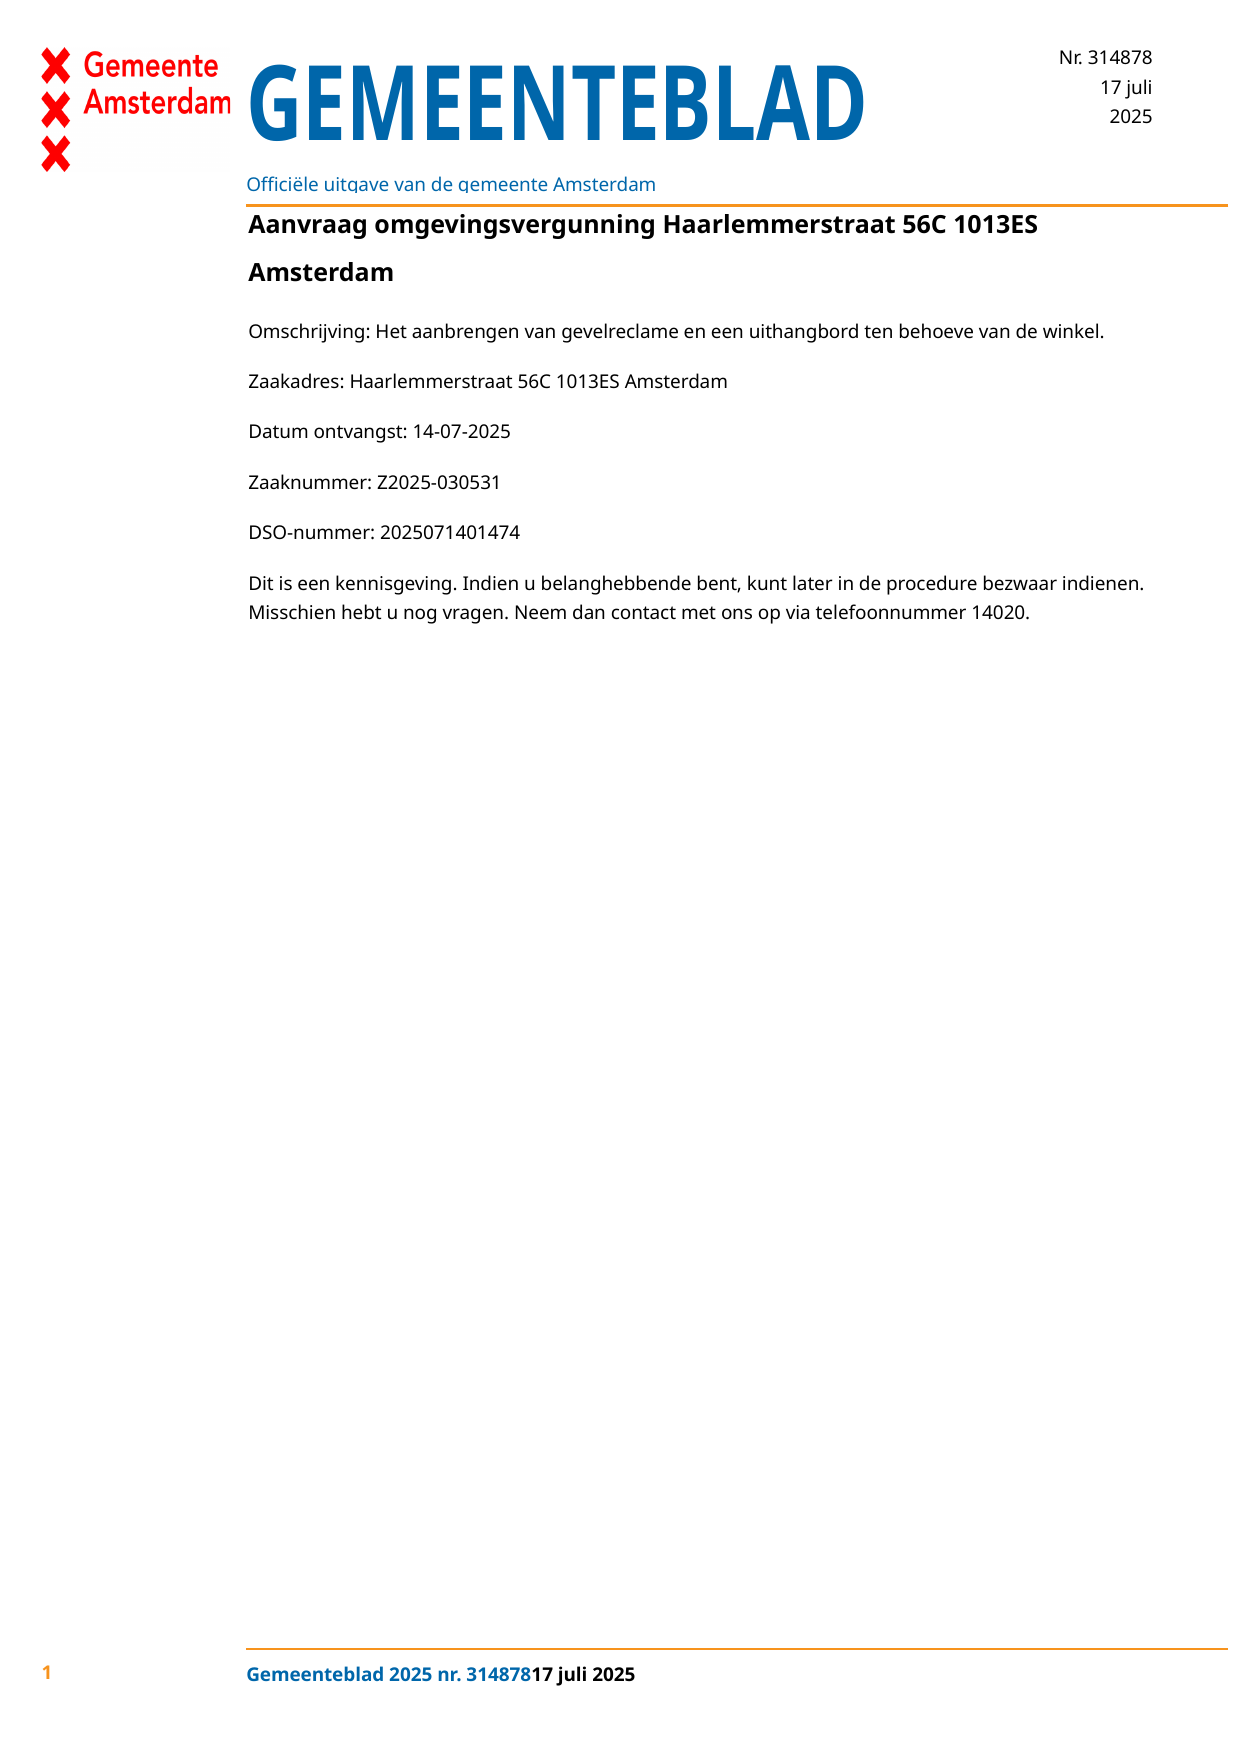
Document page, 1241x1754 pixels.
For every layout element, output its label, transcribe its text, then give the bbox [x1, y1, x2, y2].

text Omschrijving: Het aanbrengen van gevelreclame en een uithangbord ten behoeve van de winkel. [248, 318, 1152, 344]
text DSO-nummer: 2025071401474 [248, 519, 1152, 545]
text Zaakadres: Haarlemmerstraat 56C 1013ES Amsterdam [248, 368, 1152, 394]
text Datum ontvangst: 14-07-2025 [248, 419, 1152, 444]
text Aanvraag omgevingsvergunning Haarlemmerstraat 56C 1013ES Amsterdam [248, 207, 1152, 288]
text Dit is een kennisgeving. Indien u belanghebbende bent, kunt later in de procedure bezwaar indienen. Misschien hebt u nog vragen. Neem dan contact met ons op via telefoonnummer 14020. [248, 570, 1152, 625]
picture [41, 47, 231, 172]
text Zaaknummer: Z2025-030531 [248, 469, 1152, 495]
